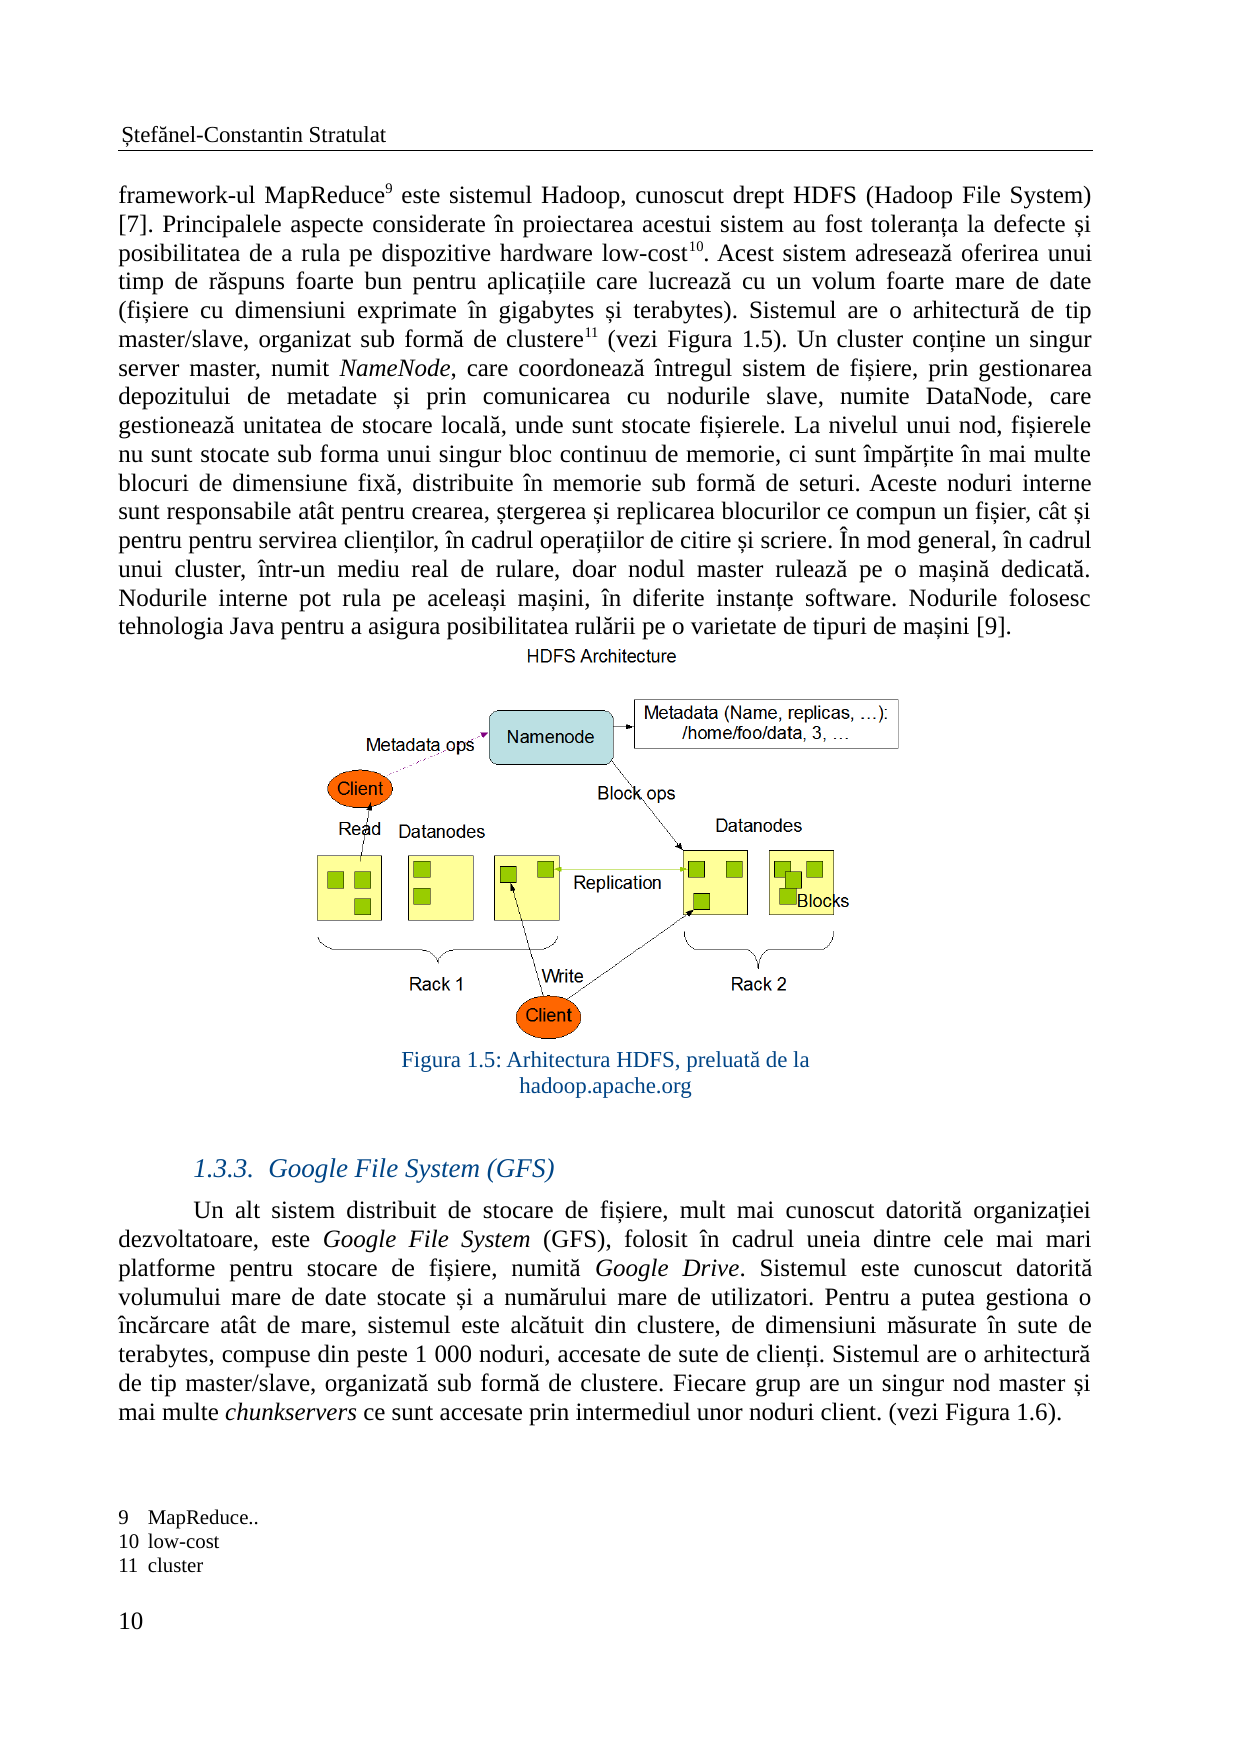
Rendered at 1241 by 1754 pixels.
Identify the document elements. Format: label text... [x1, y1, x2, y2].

text low-cost [118, 1529, 1093, 1553]
text Figura 1.5: Arhitectura HDFS, preluată de la hadoop.apache.org [312, 1046, 899, 1098]
text cluster [118, 1553, 1093, 1577]
text MapReduce.. [118, 1505, 1093, 1529]
subtitle Google File System (GFS) [193, 1152, 1093, 1183]
picture [311, 640, 899, 1046]
text Un alt sistem distribuit de stocare de fișiere, mult mai cunoscut datorită organizației dezvoltatoare, este Google File System (GFS), folosit în cadrul uneia dintre cele mai mari platforme pentru stocare de fișiere, numită Google Drive. Sistemul este cunoscut datorită volumului mare de date stocate și a numărului mare de utilizatori. Pentru a putea gestiona o încărcare atât de mare, sistemul este alcătuit din clustere, de dimensiuni măsurate în sute de terabytes, compuse din peste 1 000 noduri, accesate de sute de clienți. Sistemul are o arhitectură de tip master/slave, organizată sub formă de clustere. Fiecare grup are un singur nod master și mai multe chunkservers ce sunt accesate prin intermediul unor noduri client. (vezi Figura 1.6). [118, 1196, 1093, 1426]
text framework-ul MapReduce este sistemul Hadoop, cunoscut drept HDFS (Hadoop File System)[7]. Principalele aspecte considerate în proiectarea acestui sistem au fost toleranța la defecte și posibilitatea de a rula pe dispozitive hardware low-cost. Acest sistem adresează oferirea unui timp de răspuns foarte bun pentru aplicațiile care lucrează cu un volum foarte mare de date (fișiere cu dimensiuni exprimate în gigabytes și terabytes). Sistemul are o arhitectură de tip master/slave, organizat sub formă de clustere (vezi Figura 1.5). Un cluster conține un singur server master, numit NameNode, care coordonează întregul sistem de fișiere, prin gestionarea depozitului de metadate și prin comunicarea cu nodurile slave, numite DataNode, care gestionează unitatea de stocare locală, unde sunt stocate fișierele. La nivelul unui nod, fișierele nu sunt stocate sub forma unui singur bloc continuu de memorie, ci sunt împărțite în mai multe blocuri de dimensiune fixă, distribuite în memorie sub formă de seturi. Aceste noduri interne sunt responsabile atât pentru crearea, ștergerea și replicarea blocurilor ce compun un fișier, cât și pentru pentru servirea clienților, în cadrul operațiilor de citire și scriere. În mod general, în cadrul unui cluster, într-un mediu real de rulare, doar nodul master rulează pe o mașină dedicată. Nodurile interne pot rula pe aceleași mașini, în diferite instanțe software. Nodurile folosesc tehnologia Java pentru a asigura posibilitatea rulării pe o varietate de tipuri de mașini [9]. [118, 180, 1093, 640]
